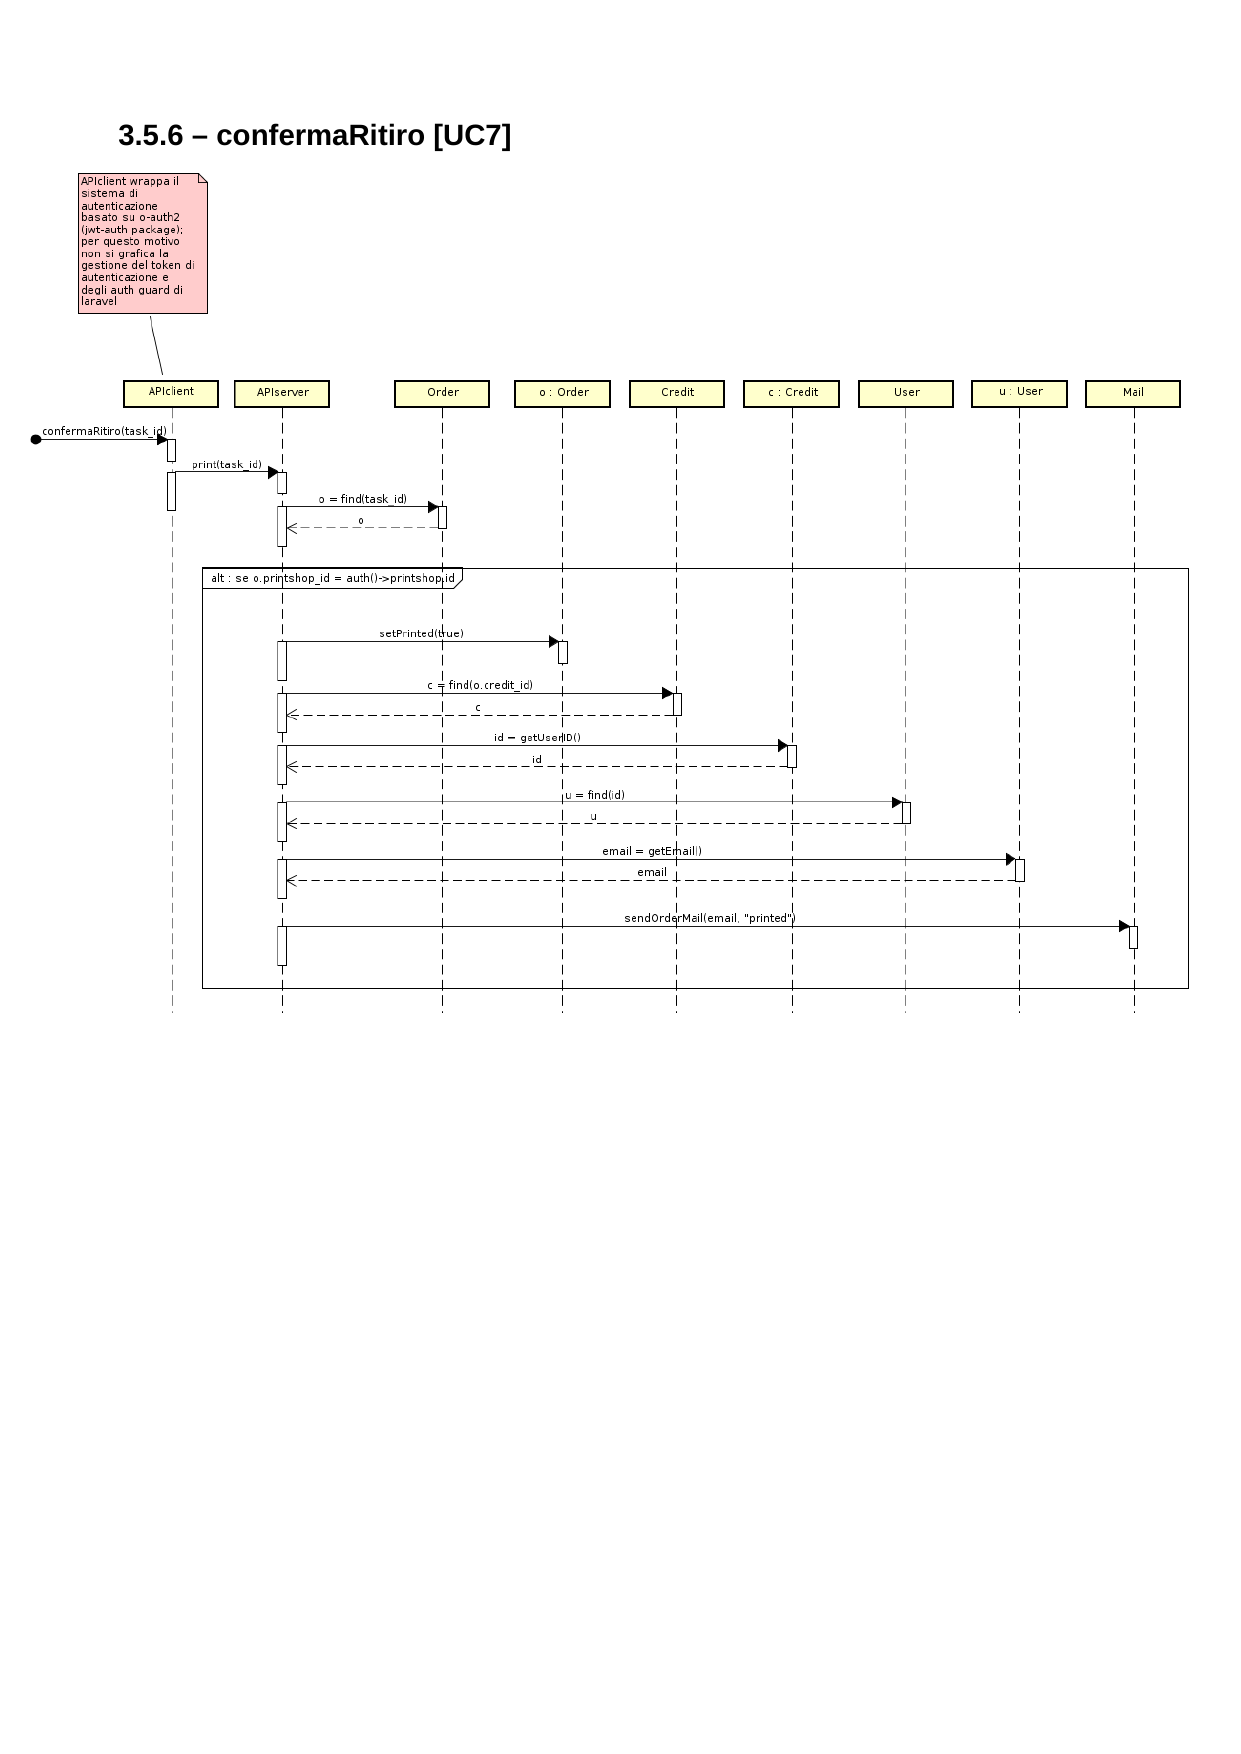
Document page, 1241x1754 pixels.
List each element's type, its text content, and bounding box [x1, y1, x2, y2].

subtitle 3.5.6 – confermaRitiro [UC7] [118, 118, 1122, 152]
picture [5, 169, 1240, 1013]
